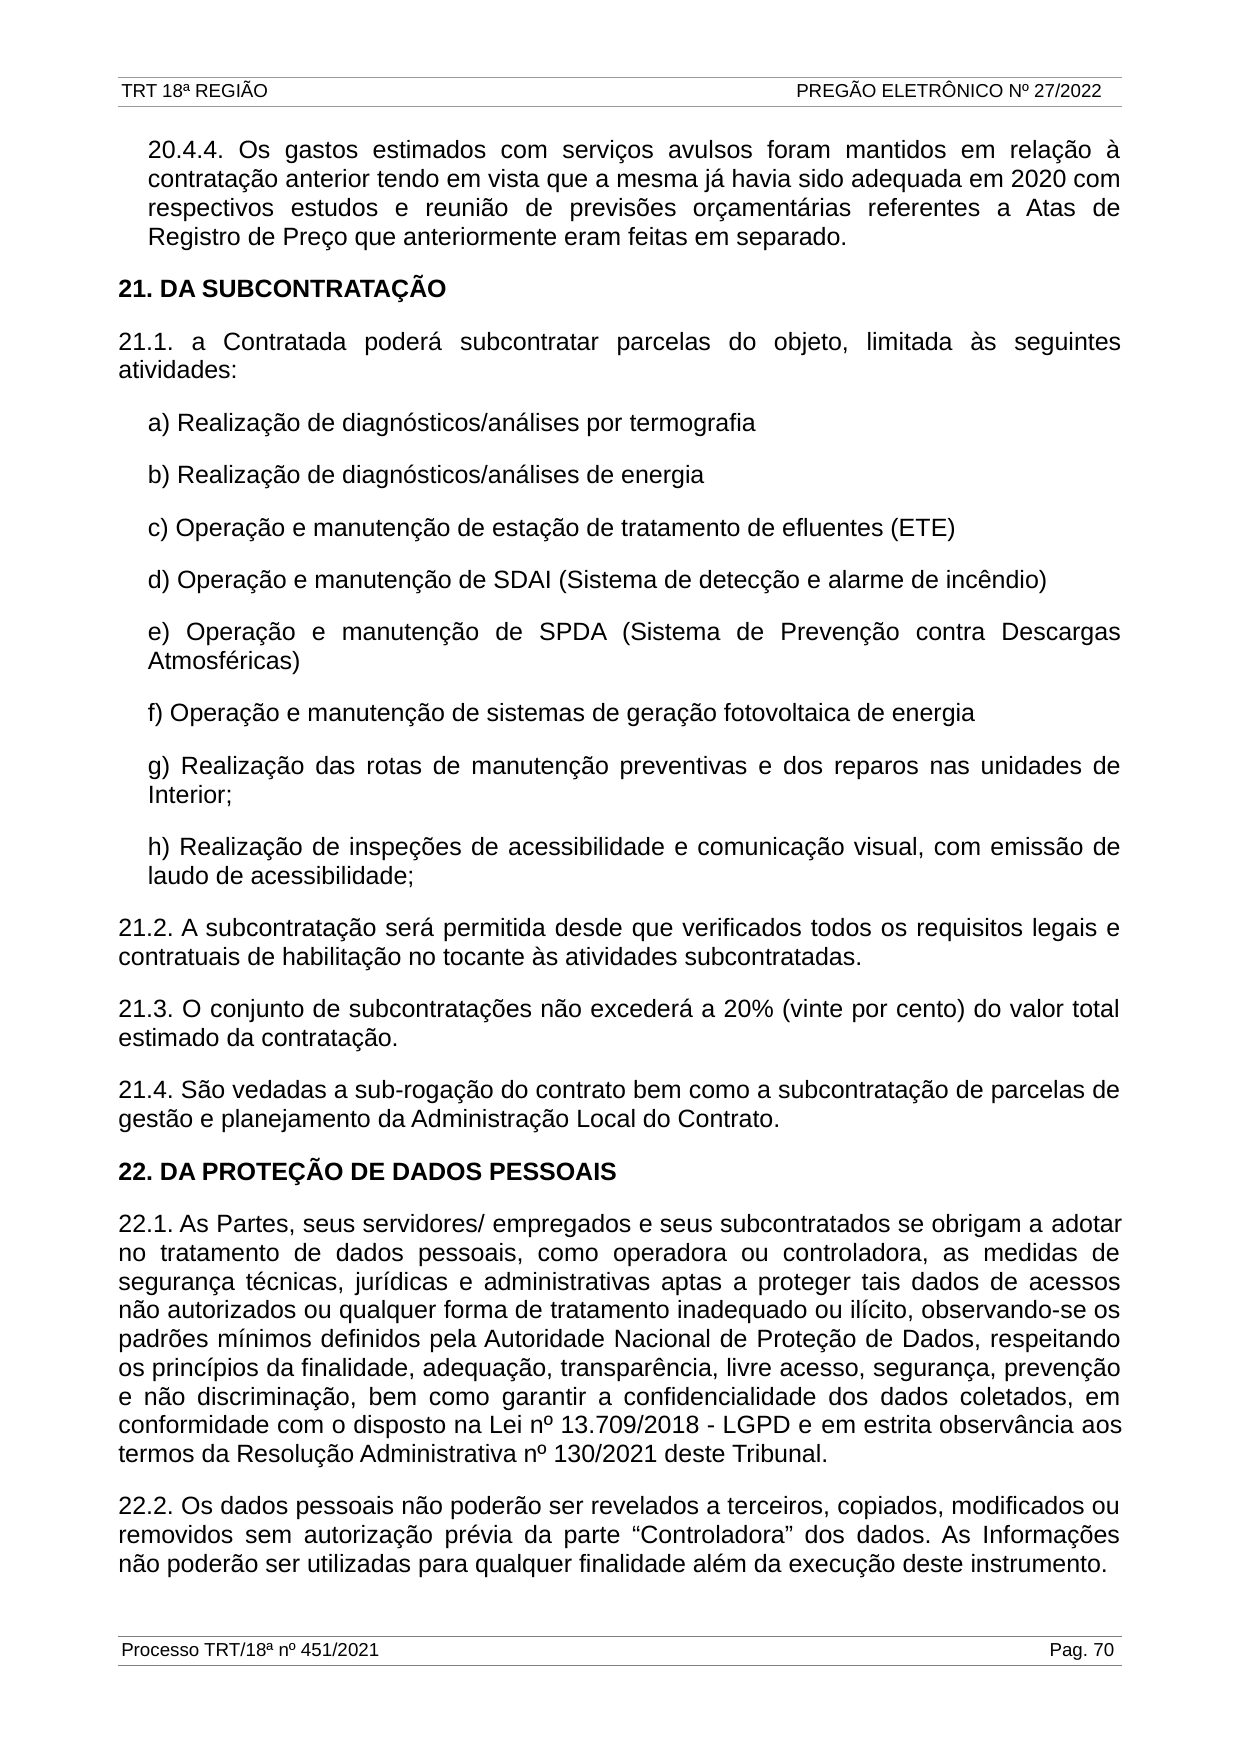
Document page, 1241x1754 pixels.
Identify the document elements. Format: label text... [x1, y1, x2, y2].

text g) Realização das rotas de manutenção preventivas e dos reparos nas unidades de Interior; [148, 751, 1122, 808]
text h) Realização de inspeções de acessibilidade e comunicação visual, com emissão de laudo de acessibilidade; [148, 832, 1122, 889]
text a) Realização de diagnósticos/análises por termografia [148, 408, 1122, 436]
text 20.4.4. Os gastos estimados com serviços avulsos foram mantidos em relação à contratação anterior tendo em vista que a mesma já havia sido adequada em 2020 com respectivos estudos e reunião de previsões orçamentárias referentes a Atas de Registro de Preço que anteriormente eram feitas em separado. [148, 136, 1122, 251]
text 21.4. São vedadas a sub-rogação do contrato bem como a subcontratação de parcelas de gestão e planejamento da Administração Local do Contrato. [118, 1075, 1122, 1133]
text 22.1. As Partes, seus servidores/ empregados e seus subcontratados se obrigam a adotar no tratamento de dados pessoais, como operadora ou controladora, as medidas de segurança técnicas, jurídicas e administrativas aptas a proteger tais dados de acessos não autorizados ou qualquer forma de tratamento inadequado ou ilícito, observando-se os padrões mínimos definidos pela Autoridade Nacional de Proteção de Dados, respeitando os princípios da finalidade, adequação, transparência, livre acesso, segurança, prevenção e não discriminação, bem como garantir a confidencialidade dos dados coletados, em conformidade com o disposto na Lei nº 13.709/2018 - LGPD e em estrita observância aos termos da Resolução Administrativa nº 130/2021 deste Tribunal. [118, 1209, 1122, 1468]
text e) Operação e manutenção de SPDA (Sistema de Prevenção contra Descargas Atmosféricas) [148, 617, 1122, 675]
text 21.1. a Contratada poderá subcontratar parcelas do objeto, limitada às seguintes atividades: [118, 327, 1122, 384]
text b) Realização de diagnósticos/análises de energia [148, 460, 1122, 489]
text d) Operação e manutenção de SDAI (Sistema de detecção e alarme de incêndio) [148, 565, 1122, 594]
text 21.2. A subcontratação será permitida desde que verificados todos os requisitos legais e contratuais de habilitação no tocante às atividades subcontratadas. [118, 913, 1122, 971]
text 21. DA SUBCONTRATAÇÃO [118, 274, 1122, 303]
text 21.3. O conjunto de subcontratações não excederá a 20% (vinte por cento) do valor total estimado da contratação. [118, 994, 1122, 1052]
text 22.2. Os dados pessoais não poderão ser revelados a terceiros, copiados, modificados ou removidos sem autorização prévia da parte “Controladora” dos dados. As Informações não poderão ser utilizadas para qualquer finalidade além da execução deste instrumento. [118, 1491, 1122, 1578]
text 22. DA PROTEÇÃO DE DADOS PESSOAIS [118, 1157, 1122, 1185]
text f) Operação e manutenção de sistemas de geração fotovoltaica de energia [148, 698, 1122, 727]
text c) Operação e manutenção de estação de tratamento de efluentes (ETE) [148, 512, 1122, 541]
